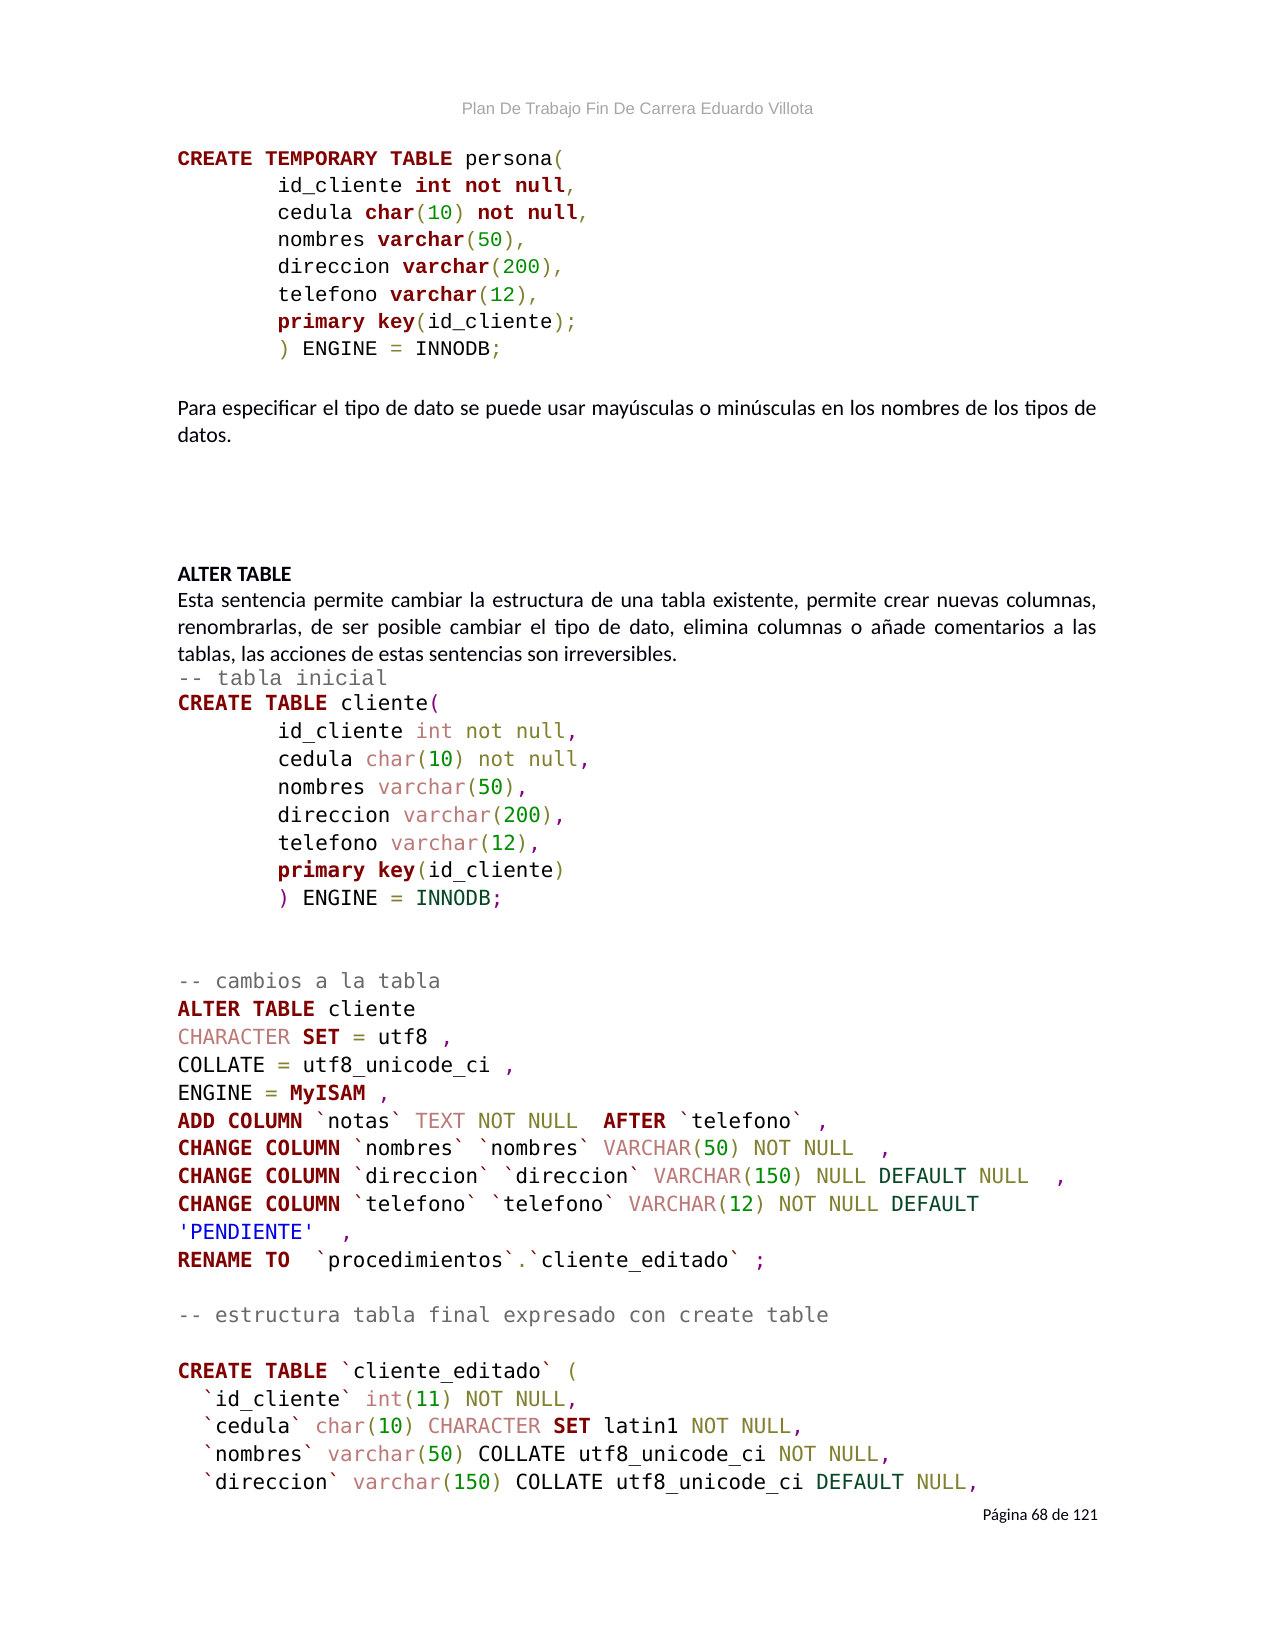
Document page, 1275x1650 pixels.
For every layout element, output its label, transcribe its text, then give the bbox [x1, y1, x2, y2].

text CHANGE COLUMN `nombres` `nombres` VARCHAR(50) NOT NULL , [177, 1136, 1098, 1161]
text nombres varchar(50), [177, 775, 1098, 799]
text `id_cliente` int(11) NOT NULL, [177, 1387, 1098, 1411]
text primary key(id_cliente) [177, 858, 1098, 883]
text ALTER TABLE [177, 560, 1098, 587]
text `cedula` char(10) CHARACTER SET latin1 NOT NULL, [177, 1414, 1098, 1439]
text nombres varchar(50), [177, 229, 1098, 253]
text id_cliente int not null, [177, 175, 1098, 198]
text CHARACTER SET = utf8 , [177, 1025, 1098, 1049]
text ) ENGINE = INNODB; [177, 338, 1098, 362]
text direccion varchar(200), [177, 803, 1098, 827]
text Esta sentencia permite cambiar la estructura de una tabla existente, permite crear nuevas columnas, renombrarlas, de ser posible cambiar el tipo de dato, elimina columnas o añade comentarios a las tablas, las acciones de estas sentencias son irreversibles. [177, 587, 1098, 667]
text telefono varchar(12), [177, 283, 1098, 307]
text CREATE TABLE `cliente_editado` ( [177, 1359, 1098, 1383]
text -- estructura tabla final expresado con create table [177, 1303, 1098, 1328]
text direccion varchar(200), [177, 256, 1098, 280]
text CHANGE COLUMN `direccion` `direccion` VARCHAR(150) NULL DEFAULT NULL , [177, 1164, 1098, 1188]
text ADD COLUMN `notas` TEXT NOT NULL AFTER `telefono` , [177, 1109, 1098, 1133]
text -- tabla inicial [177, 667, 1098, 691]
text `direccion` varchar(150) COLLATE utf8_unicode_ci DEFAULT NULL, [177, 1470, 1098, 1494]
text cedula char(10) not null, [177, 747, 1098, 771]
text ENGINE = MyISAM , [177, 1081, 1098, 1105]
text telefono varchar(12), [177, 831, 1098, 855]
text ) ENGINE = INNODB; [177, 886, 1098, 910]
text primary key(id_cliente); [177, 311, 1098, 334]
text CHANGE COLUMN `telefono` `telefono` VARCHAR(12) NOT NULL DEFAULT 'PENDIENTE' , [177, 1192, 1098, 1244]
text -- cambios a la tabla [177, 969, 1098, 994]
text ALTER TABLE cliente [177, 997, 1098, 1022]
text CREATE TABLE cliente( [177, 691, 1098, 716]
text `nombres` varchar(50) COLLATE utf8_unicode_ci NOT NULL, [177, 1442, 1098, 1467]
text cedula char(10) not null, [177, 202, 1098, 226]
text id_cliente int not null, [177, 719, 1098, 743]
text Para especificar el tipo de dato se puede usar mayúsculas o minúsculas en los nombres de los tipos de datos. [177, 394, 1098, 448]
text COLLATE = utf8_unicode_ci , [177, 1053, 1098, 1077]
text CREATE TEMPORARY TABLE persona( [177, 148, 1098, 171]
text RENAME TO `procedimientos`.`cliente_editado` ; [177, 1248, 1098, 1272]
